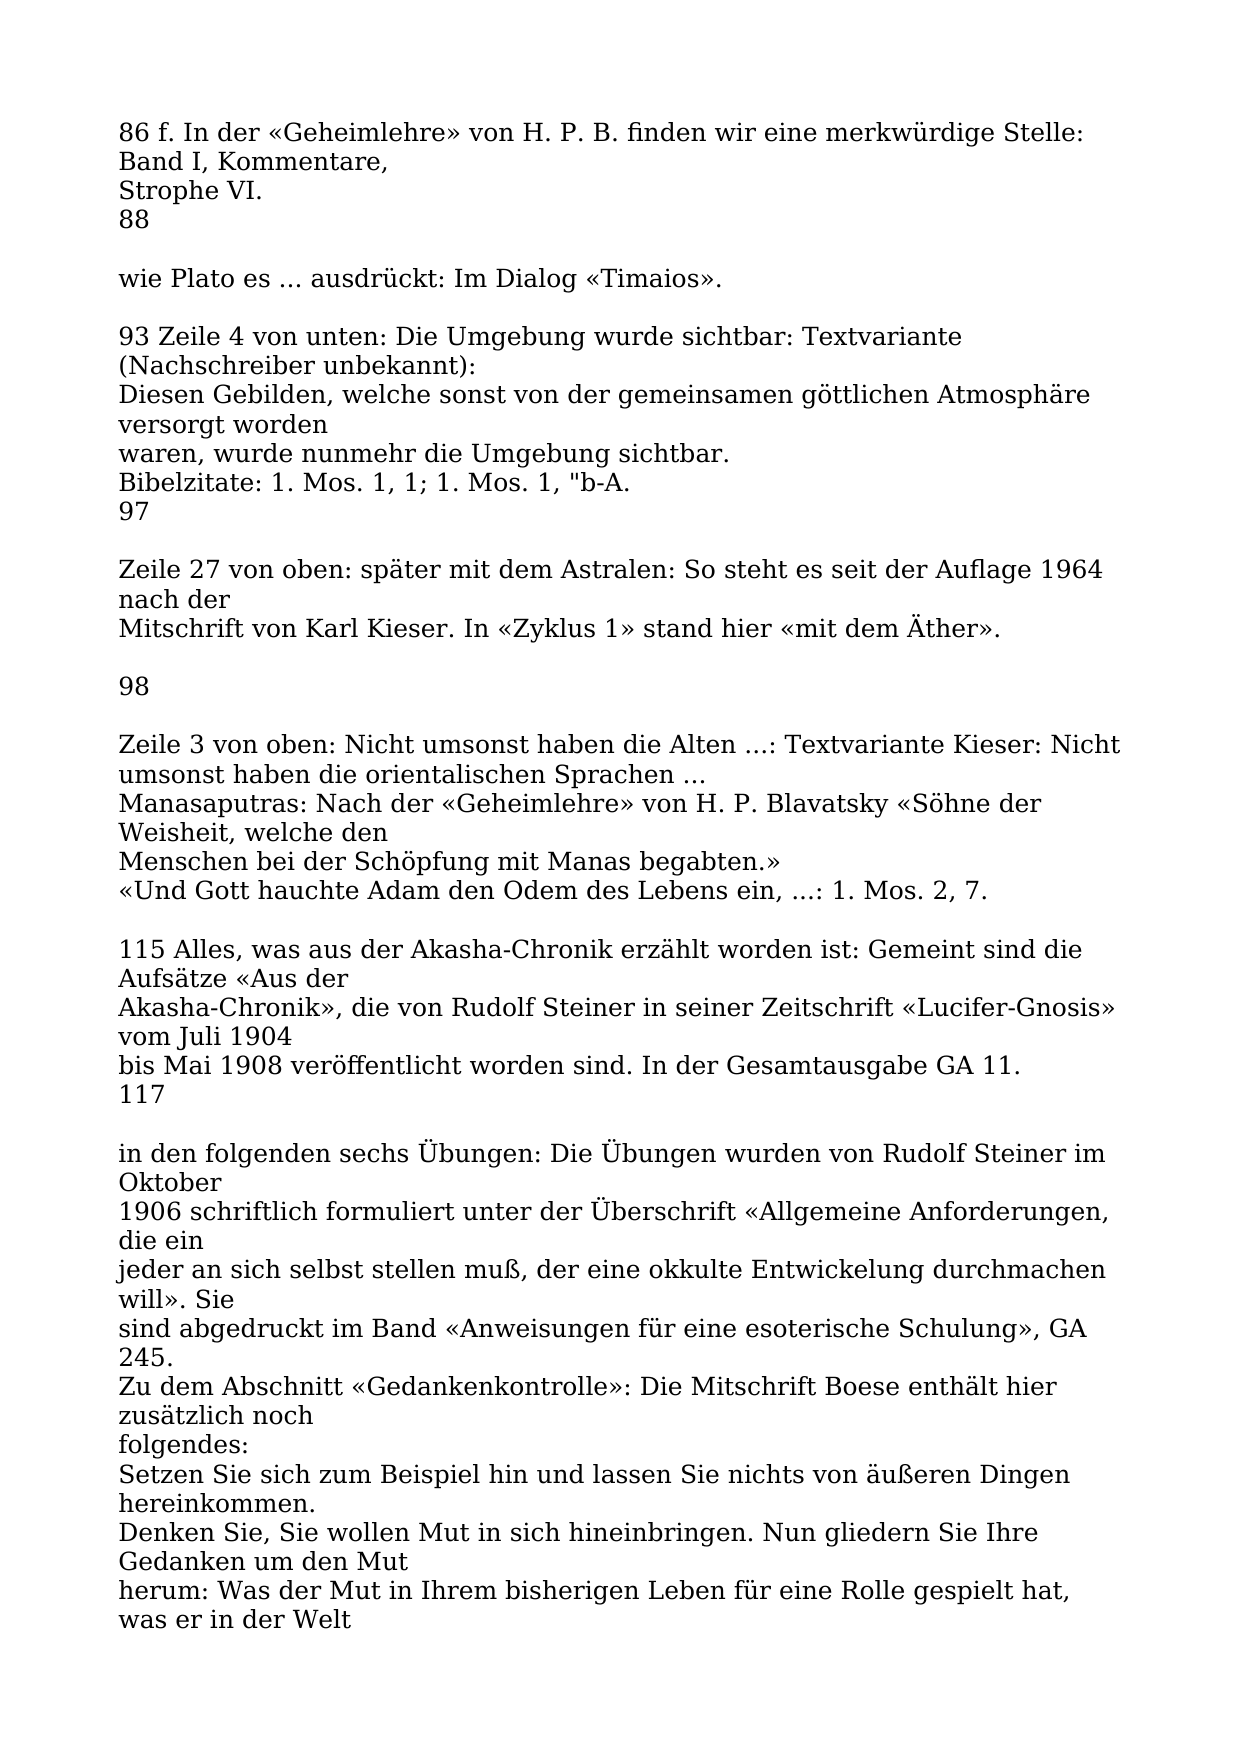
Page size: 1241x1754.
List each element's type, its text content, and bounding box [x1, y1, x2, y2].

text Menschen bei der Schöpfung mit Manas begabten.» [118, 847, 1122, 876]
text Zeile 3 von oben: Nicht umsonst haben die Alten ...: Textvariante Kieser: Nicht [118, 731, 1122, 760]
text Mitschrift von Karl Kieser. In «Zyklus 1» stand hier «mit dem Äther». [118, 614, 1122, 643]
text 1906 schriftlich formuliert unter der Überschrift «Allgemeine Anforderungen, die ein [118, 1197, 1122, 1256]
text 97 [118, 497, 1122, 526]
text 98 [118, 672, 1122, 701]
text 86 f. In der «Geheimlehre» von H. P. B. finden wir eine merkwürdige Stelle: Band I, Kommentare, [118, 118, 1122, 176]
text folgendes: [118, 1431, 1122, 1460]
text Zu dem Abschnitt «Gedankenkontrolle»: Die Mitschrift Boese enthält hier zusätzlich noch [118, 1372, 1122, 1431]
text sind abgedruckt im Band «Anweisungen für eine esoterische Schulung», GA 245. [118, 1314, 1122, 1372]
text waren, wurde nunmehr die Umgebung sichtbar. [118, 439, 1122, 468]
text Denken Sie, Sie wollen Mut in sich hineinbringen. Nun gliedern Sie Ihre Gedanken um den Mut [118, 1518, 1122, 1576]
text herum: Was der Mut in Ihrem bisherigen Leben für eine Rolle gespielt hat, was er in der Welt [118, 1576, 1122, 1635]
text Zeile 27 von oben: später mit dem Astralen: So steht es seit der Auflage 1964 nach der [118, 556, 1122, 614]
text Akasha-Chronik», die von Rudolf Steiner in seiner Zeitschrift «Lucifer-Gnosis» vom Juli 1904 [118, 993, 1122, 1051]
text Manasaputras: Nach der «Geheimlehre» von H. P. Blavatsky «Söhne der Weisheit, welche den [118, 789, 1122, 847]
text umsonst haben die orientalischen Sprachen ... [118, 760, 1122, 789]
text jeder an sich selbst stellen muß, der eine okkulte Entwickelung durchmachen will». Sie [118, 1256, 1122, 1314]
text «Und Gott hauchte Adam den Odem des Lebens ein, ...: 1. Mos. 2, 7. [118, 876, 1122, 906]
text 93 Zeile 4 von unten: Die Umgebung wurde sichtbar: Textvariante (Nachschreiber unbekannt): [118, 322, 1122, 381]
text Bibelzitate: 1. Mos. 1, 1; 1. Mos. 1, "b-A. [118, 468, 1122, 497]
text Strophe VI. [118, 176, 1122, 206]
text wie Plato es ... ausdrückt: Im Dialog «Timaios». [118, 264, 1122, 293]
text Setzen Sie sich zum Beispiel hin und lassen Sie nichts von äußeren Dingen hereinkommen. [118, 1460, 1122, 1518]
text 115 Alles, was aus der Akasha-Chronik erzählt worden ist: Gemeint sind die Aufsätze «Aus der [118, 935, 1122, 993]
text Diesen Gebilden, welche sonst von der gemeinsamen göttlichen Atmosphäre versorgt worden [118, 381, 1122, 439]
text 117 [118, 1081, 1122, 1110]
text bis Mai 1908 veröffentlicht worden sind. In der Gesamtausgabe GA 11. [118, 1051, 1122, 1081]
text in den folgenden sechs Übungen: Die Übungen wurden von Rudolf Steiner im Oktober [118, 1139, 1122, 1197]
text 88 [118, 206, 1122, 235]
